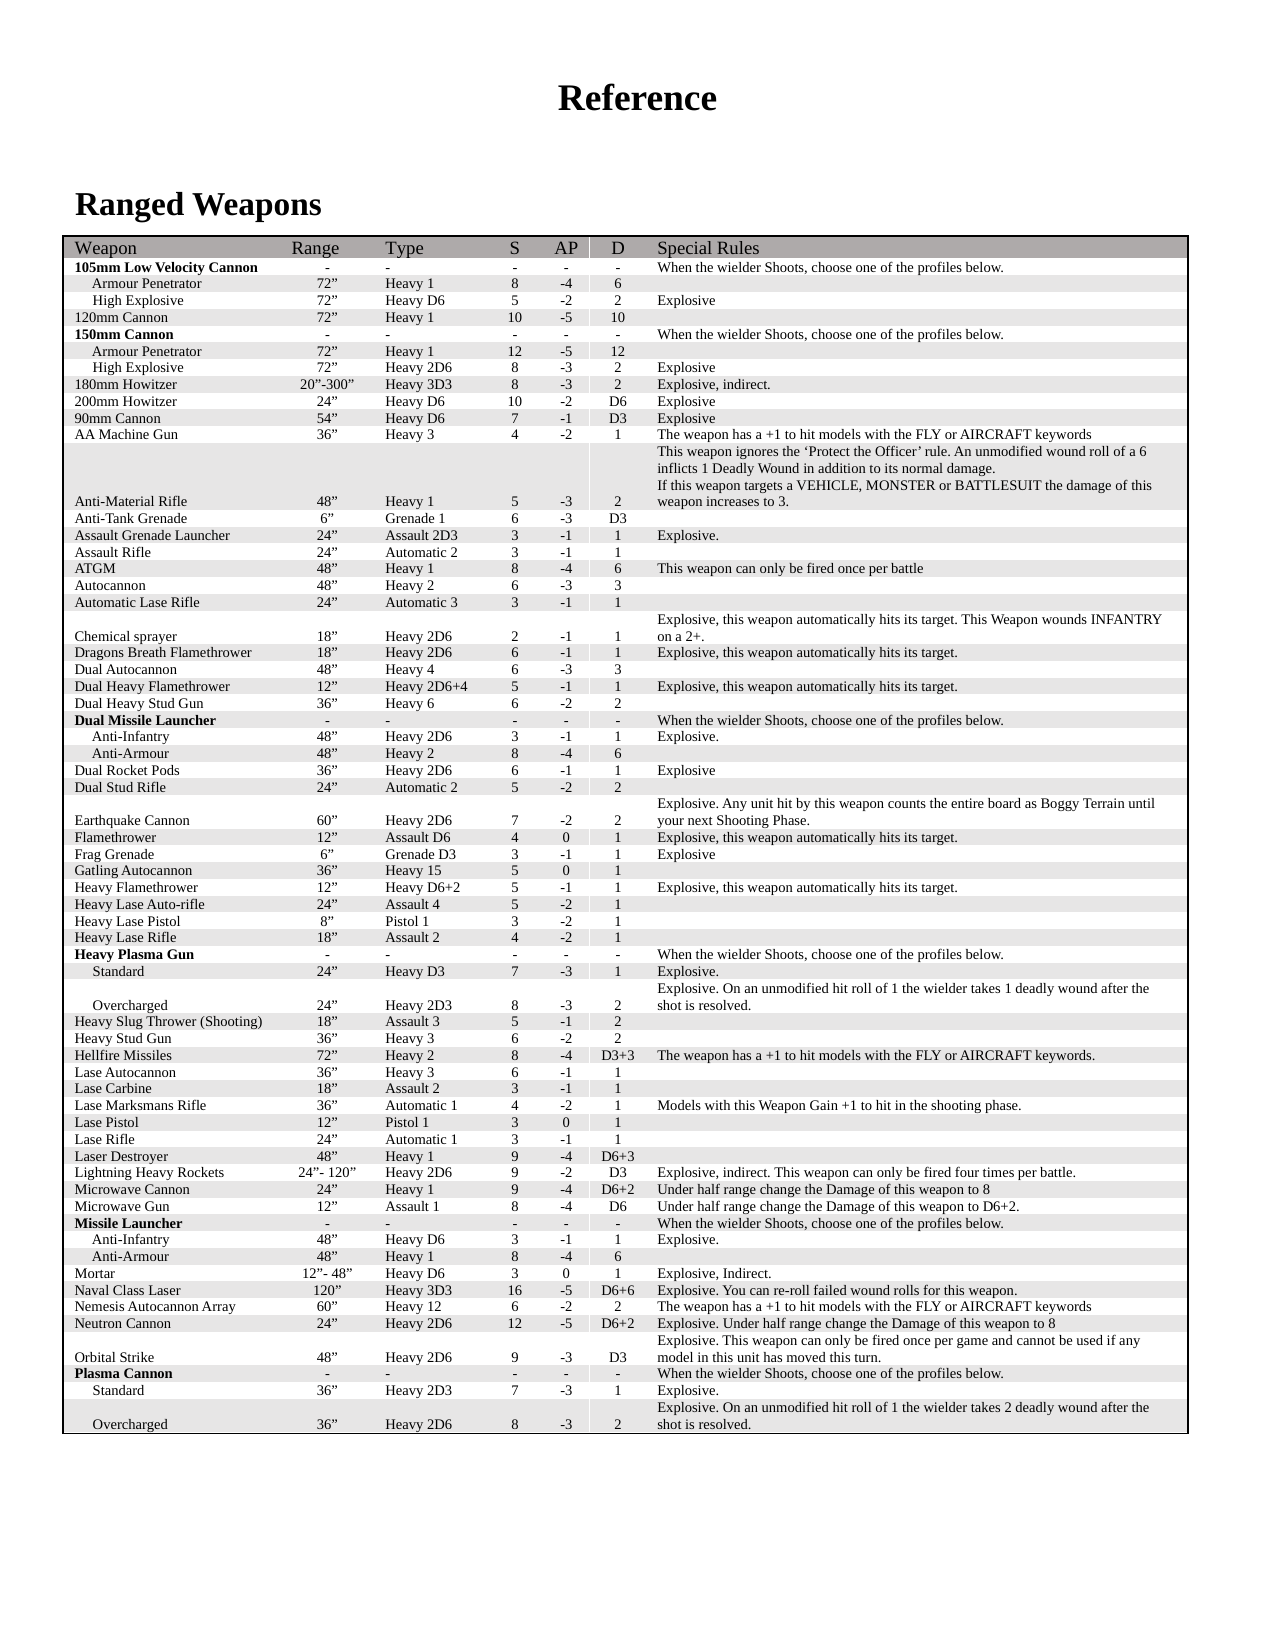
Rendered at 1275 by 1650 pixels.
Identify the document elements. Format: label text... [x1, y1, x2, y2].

table_cell D6 [590, 1198, 646, 1214]
table_cell 60” [280, 795, 374, 829]
table_header D [590, 237, 646, 258]
table_cell 2 [590, 1030, 646, 1047]
table_cell 3 [486, 1131, 543, 1147]
table_cell -2 [543, 1030, 589, 1047]
table_cell 6 [486, 577, 543, 594]
table_cell This weapon ignores the ‘Protect the Officer’ rule. An unmodified wound roll of a 6 inflicts 1 Deadly Wound in addition to its normal damage. If this weapon targets a VEHICLE, MONSTER or BATTLESUIT the damage of this weapon increases to 3. [646, 443, 1187, 510]
table_cell 24” [280, 393, 374, 409]
table_cell [646, 342, 1187, 359]
table_cell Dual Stud Rifle [64, 778, 280, 795]
table_cell 3 [486, 728, 543, 745]
table_cell 18” [280, 1013, 374, 1030]
table_cell -4 [543, 1181, 589, 1198]
table_cell Heavy Plasma Gun [64, 946, 280, 963]
table_cell Heavy 4 [374, 661, 486, 678]
table_cell 1 [590, 426, 646, 443]
table_cell -5 [543, 1315, 589, 1332]
table_cell 3 [486, 594, 543, 611]
table_cell 6 [486, 510, 543, 527]
table_cell 5 [486, 879, 543, 896]
table_cell 1 [590, 879, 646, 896]
table_cell 1 [590, 678, 646, 694]
table_cell - [280, 259, 374, 275]
table_cell 6 [486, 1064, 543, 1080]
table_cell -2 [543, 929, 589, 946]
table_cell - [486, 326, 543, 342]
table_cell 24” [280, 963, 374, 979]
table_cell [646, 745, 1187, 762]
table_cell 72” [280, 275, 374, 292]
table_cell 18” [280, 1080, 374, 1097]
table_cell Lase Pistol [64, 1114, 280, 1131]
table_cell 3 [486, 1080, 543, 1097]
table_cell When the wielder Shoots, choose one of the profiles below. [646, 1365, 1187, 1382]
table_cell Heavy 2D6 [374, 1399, 486, 1432]
table_cell -1 [543, 1013, 589, 1030]
table_cell Heavy D6 [374, 292, 486, 309]
table_cell Laser Destroyer [64, 1147, 280, 1164]
table_cell 200mm Howitzer [64, 393, 280, 409]
table_cell 36” [280, 862, 374, 879]
table_cell Automatic 1 [374, 1131, 486, 1147]
table_cell 48” [280, 443, 374, 510]
table_cell [646, 510, 1187, 527]
table_cell -5 [543, 309, 589, 326]
table_cell Heavy 2D3 [374, 1382, 486, 1399]
table_cell When the wielder Shoots, choose one of the profiles below. [646, 326, 1187, 342]
table_cell 150mm Cannon [64, 326, 280, 342]
table_cell -5 [543, 342, 589, 359]
table_cell 1 [590, 594, 646, 611]
table_cell 2 [590, 778, 646, 795]
table_cell 1 [590, 1131, 646, 1147]
table_cell D3 [590, 510, 646, 527]
table_cell 18” [280, 611, 374, 644]
table_cell Microwave Gun [64, 1198, 280, 1214]
table_cell -1 [543, 544, 589, 560]
table_cell 2 [590, 795, 646, 829]
table_cell -4 [543, 560, 589, 577]
table_cell The weapon has a +1 to hit models with the FLY or AIRCRAFT keywords. [646, 1047, 1187, 1063]
table_cell 1 [590, 527, 646, 543]
table_cell Heavy 2D6 [374, 1315, 486, 1332]
table_cell The weapon has a +1 to hit models with the FLY or AIRCRAFT keywords [646, 426, 1187, 443]
table_cell Orbital Strike [64, 1332, 280, 1365]
table_cell Under half range change the Damage of this weapon to 8 [646, 1181, 1187, 1198]
table_cell Heavy 2D6+4 [374, 678, 486, 694]
table_cell Explosive [646, 359, 1187, 376]
table_cell Explosive. You can re-roll failed wound rolls for this weapon. [646, 1281, 1187, 1298]
table_cell 6 [590, 1248, 646, 1265]
table_cell -2 [543, 896, 589, 912]
table_cell Anti-Infantry [64, 1231, 280, 1248]
table_cell 8” [280, 913, 374, 929]
table_cell 36” [280, 1064, 374, 1080]
table_cell Automatic Lase Rifle [64, 594, 280, 611]
table_cell - [374, 1214, 486, 1231]
table_cell Standard [64, 1382, 280, 1399]
table_cell 6 [486, 1298, 543, 1315]
table_cell 2 [590, 292, 646, 309]
table_cell Heavy 1 [374, 275, 486, 292]
table_cell D6+2 [590, 1181, 646, 1198]
table_cell 6 [590, 560, 646, 577]
table_cell - [486, 259, 543, 275]
table_cell Plasma Cannon [64, 1365, 280, 1382]
table_cell - [590, 326, 646, 342]
table_cell 2 [590, 359, 646, 376]
table_cell 1 [590, 929, 646, 946]
table_cell [646, 1114, 1187, 1131]
table_cell 8 [486, 376, 543, 393]
table_cell 8 [486, 1198, 543, 1214]
table_cell Heavy Stud Gun [64, 1030, 280, 1047]
table_cell 12” [280, 1198, 374, 1214]
table_cell Nemesis Autocannon Array [64, 1298, 280, 1315]
table_cell Microwave Cannon [64, 1181, 280, 1198]
table_cell 12 [486, 1315, 543, 1332]
table_cell D6 [590, 393, 646, 409]
table_cell Assault 2 [374, 1080, 486, 1097]
table_cell 90mm Cannon [64, 409, 280, 426]
table_cell Dual Heavy Stud Gun [64, 695, 280, 711]
table_cell [646, 661, 1187, 678]
table_cell 48” [280, 745, 374, 762]
table_cell Chemical sprayer [64, 611, 280, 644]
table_cell -4 [543, 1147, 589, 1164]
table_cell Explosive. On an unmodified hit roll of 1 the wielder takes 2 deadly wound after the shot is resolved. [646, 1399, 1187, 1432]
table_cell 12” [280, 1114, 374, 1131]
table_cell 1 [590, 896, 646, 912]
table_cell Explosive. On an unmodified hit roll of 1 the wielder takes 1 deadly wound after the shot is resolved. [646, 980, 1187, 1013]
table_cell 180mm Howitzer [64, 376, 280, 393]
table_cell Heavy 2D6 [374, 359, 486, 376]
table_cell Automatic 3 [374, 594, 486, 611]
table_cell -2 [543, 695, 589, 711]
table_cell - [543, 1365, 589, 1382]
table_cell 1 [590, 913, 646, 929]
table_cell Pistol 1 [374, 913, 486, 929]
table_cell 5 [486, 778, 543, 795]
table_cell Anti-Armour [64, 1248, 280, 1265]
table_cell Lase Carbine [64, 1080, 280, 1097]
table_cell 1 [590, 829, 646, 845]
table_cell High Explosive [64, 359, 280, 376]
table_cell 120” [280, 1281, 374, 1298]
table_cell 48” [280, 1147, 374, 1164]
table_cell 1 [590, 963, 646, 979]
table_cell Automatic 2 [374, 778, 486, 795]
table_cell 10 [486, 309, 543, 326]
table_cell -2 [543, 1164, 589, 1181]
table_cell 48” [280, 1332, 374, 1365]
table_cell Heavy 2 [374, 1047, 486, 1063]
table_cell 24” [280, 544, 374, 560]
table_cell 0 [543, 829, 589, 845]
table_cell 6 [486, 695, 543, 711]
table_cell 3 [486, 1114, 543, 1131]
table_cell 48” [280, 1248, 374, 1265]
table_cell 5 [486, 443, 543, 510]
table_cell Anti-Tank Grenade [64, 510, 280, 527]
table_cell 24”- 120” [280, 1164, 374, 1181]
table_cell 3 [486, 1231, 543, 1248]
table_cell Explosive [646, 762, 1187, 778]
table_cell 2 [590, 695, 646, 711]
table_cell [646, 594, 1187, 611]
table_cell Heavy 2D3 [374, 980, 486, 1013]
table_cell - [486, 946, 543, 963]
table_cell 1 [590, 1265, 646, 1281]
table_cell - [374, 326, 486, 342]
table_cell Assault 2D3 [374, 527, 486, 543]
table_cell 8 [486, 359, 543, 376]
table_cell Dual Rocket Pods [64, 762, 280, 778]
table_cell 1 [590, 1382, 646, 1399]
table_cell 5 [486, 896, 543, 912]
table_cell D6+2 [590, 1315, 646, 1332]
table_cell -3 [543, 980, 589, 1013]
table_cell - [374, 1365, 486, 1382]
table_cell Gatling Autocannon [64, 862, 280, 879]
table_cell 8 [486, 745, 543, 762]
table_cell When the wielder Shoots, choose one of the profiles below. [646, 1214, 1187, 1231]
table_cell 6 [590, 275, 646, 292]
table_cell 8 [486, 560, 543, 577]
table_cell [646, 929, 1187, 946]
table_cell The weapon has a +1 to hit models with the FLY or AIRCRAFT keywords [646, 1298, 1187, 1315]
table_cell 3 [486, 845, 543, 862]
table_cell High Explosive [64, 292, 280, 309]
table_cell Heavy 2 [374, 577, 486, 594]
table_cell Explosive, this weapon automatically hits its target. This Weapon wounds INFANTRY on a 2+. [646, 611, 1187, 644]
table_cell Explosive, indirect. [646, 376, 1187, 393]
table_cell 48” [280, 661, 374, 678]
table_cell - [590, 1214, 646, 1231]
table_cell -3 [543, 1399, 589, 1432]
table_cell -2 [543, 778, 589, 795]
table_cell Heavy 3D3 [374, 376, 486, 393]
table_cell Heavy 2 [374, 745, 486, 762]
table_cell Explosive [646, 409, 1187, 426]
table_cell 60” [280, 1298, 374, 1315]
table_cell - [486, 1214, 543, 1231]
table_cell 4 [486, 426, 543, 443]
table_cell Heavy 2D6 [374, 611, 486, 644]
table_cell 2 [590, 376, 646, 393]
table_cell -1 [543, 762, 589, 778]
table_cell 3 [486, 527, 543, 543]
table_cell When the wielder Shoots, choose one of the profiles below. [646, 259, 1187, 275]
table_cell 72” [280, 359, 374, 376]
table_cell - [590, 946, 646, 963]
table_cell [646, 862, 1187, 879]
table_cell 4 [486, 829, 543, 845]
table_cell 9 [486, 1181, 543, 1198]
table_cell 24” [280, 778, 374, 795]
table_cell Explosive. [646, 527, 1187, 543]
table_cell -1 [543, 879, 589, 896]
table_cell Dragons Breath Flamethrower [64, 644, 280, 661]
table_cell - [543, 326, 589, 342]
table_cell 1 [590, 1097, 646, 1114]
table_cell D3 [590, 409, 646, 426]
table_cell 12” [280, 829, 374, 845]
table_cell ATGM [64, 560, 280, 577]
table_cell Heavy Flamethrower [64, 879, 280, 896]
table_cell 72” [280, 342, 374, 359]
table_cell Heavy 1 [374, 309, 486, 326]
table_cell Anti-Material Rifle [64, 443, 280, 510]
table_cell -1 [543, 728, 589, 745]
table_cell Overcharged [64, 980, 280, 1013]
table_cell Heavy 2D6 [374, 762, 486, 778]
table_cell 1 [590, 1064, 646, 1080]
table_cell -1 [543, 845, 589, 862]
table_cell 6 [486, 661, 543, 678]
table_cell - [374, 259, 486, 275]
table_cell -1 [543, 1131, 589, 1147]
table_cell -1 [543, 1080, 589, 1097]
table_cell 6 [486, 1030, 543, 1047]
table_cell 8 [486, 275, 543, 292]
table_cell 7 [486, 963, 543, 979]
table_cell 36” [280, 426, 374, 443]
table_cell -3 [543, 1382, 589, 1399]
table_cell 24” [280, 980, 374, 1013]
table_cell Assault Rifle [64, 544, 280, 560]
table_cell Hellfire Missiles [64, 1047, 280, 1063]
table_cell - [280, 1365, 374, 1382]
table_cell 36” [280, 762, 374, 778]
table_cell -3 [543, 963, 589, 979]
table_cell - [590, 711, 646, 728]
table_cell Assault D6 [374, 829, 486, 845]
table_cell Heavy 2D6 [374, 795, 486, 829]
table_cell Assault 2 [374, 929, 486, 946]
table_cell -2 [543, 393, 589, 409]
table_cell -2 [543, 292, 589, 309]
table_cell Explosive, Indirect. [646, 1265, 1187, 1281]
table_cell 8 [486, 1248, 543, 1265]
table_cell 1 [590, 544, 646, 560]
table_cell Explosive [646, 292, 1187, 309]
table_cell Earthquake Cannon [64, 795, 280, 829]
table_cell 1 [590, 1231, 646, 1248]
table_cell This weapon can only be fired once per battle [646, 560, 1187, 577]
table_cell 12”- 48” [280, 1265, 374, 1281]
table_cell -4 [543, 275, 589, 292]
table_cell -4 [543, 1047, 589, 1063]
table_cell Naval Class Laser [64, 1281, 280, 1298]
table_cell [646, 309, 1187, 326]
table_cell Lase Marksmans Rifle [64, 1097, 280, 1114]
table_cell 18” [280, 929, 374, 946]
table_cell 9 [486, 1332, 543, 1365]
table_cell -3 [543, 443, 589, 510]
table_cell When the wielder Shoots, choose one of the profiles below. [646, 946, 1187, 963]
table_cell Heavy 1 [374, 1147, 486, 1164]
table_cell Overcharged [64, 1399, 280, 1432]
table_cell 7 [486, 795, 543, 829]
table_cell -3 [543, 1332, 589, 1365]
table_cell Anti-Infantry [64, 728, 280, 745]
table_cell Frag Grenade [64, 845, 280, 862]
table_cell 2 [590, 980, 646, 1013]
table_cell Heavy Lase Auto-rifle [64, 896, 280, 912]
table_cell 12 [590, 342, 646, 359]
table_cell 6” [280, 845, 374, 862]
table_cell - [486, 1365, 543, 1382]
table_cell Grenade D3 [374, 845, 486, 862]
table_cell Explosive. Under half range change the Damage of this weapon to 8 [646, 1315, 1187, 1332]
table_cell - [374, 946, 486, 963]
table_cell 3 [486, 913, 543, 929]
table_cell Heavy D6 [374, 409, 486, 426]
table_cell -5 [543, 1281, 589, 1298]
table_cell Assault 1 [374, 1198, 486, 1214]
table_cell Flamethrower [64, 829, 280, 845]
table_header AP [543, 237, 589, 258]
table_cell 5 [486, 678, 543, 694]
table_cell 4 [486, 1097, 543, 1114]
table_cell Heavy 2D6 [374, 644, 486, 661]
table_cell Dual Autocannon [64, 661, 280, 678]
table_cell Heavy 15 [374, 862, 486, 879]
table_cell 36” [280, 1382, 374, 1399]
table_cell Assault Grenade Launcher [64, 527, 280, 543]
table_cell 24” [280, 896, 374, 912]
table_cell -3 [543, 661, 589, 678]
table_cell -2 [543, 1097, 589, 1114]
table_cell 5 [486, 862, 543, 879]
table_cell 6 [486, 644, 543, 661]
table_cell Dual Missile Launcher [64, 711, 280, 728]
table_cell Heavy 1 [374, 342, 486, 359]
table_cell Explosive, this weapon automatically hits its target. [646, 678, 1187, 694]
table_cell [646, 695, 1187, 711]
table_cell Dual Heavy Flamethrower [64, 678, 280, 694]
table_cell 24” [280, 1315, 374, 1332]
table_cell 1 [590, 611, 646, 644]
subtitle Ranged Weapons [75, 184, 1200, 223]
table_cell 2 [590, 1013, 646, 1030]
table_cell -1 [543, 594, 589, 611]
table_cell 6” [280, 510, 374, 527]
table_cell 36” [280, 1030, 374, 1047]
table_cell Explosive. This weapon can only be fired once per game and cannot be used if any model in this unit has moved this turn. [646, 1332, 1187, 1365]
table_cell -2 [543, 426, 589, 443]
table_cell [646, 1080, 1187, 1097]
table_cell 48” [280, 728, 374, 745]
table_cell Armour Penetrator [64, 275, 280, 292]
table_cell 24” [280, 527, 374, 543]
table_cell 72” [280, 292, 374, 309]
table_cell Armour Penetrator [64, 342, 280, 359]
table_cell Missile Launcher [64, 1214, 280, 1231]
table_cell Automatic 1 [374, 1097, 486, 1114]
table_cell 2 [590, 1399, 646, 1432]
table_cell 2 [590, 1298, 646, 1315]
table_header Weapon [64, 237, 280, 258]
table_cell 3 [590, 577, 646, 594]
table_cell - [543, 259, 589, 275]
table_cell Heavy 1 [374, 443, 486, 510]
table_cell - [374, 711, 486, 728]
table_cell 48” [280, 577, 374, 594]
table_cell [646, 778, 1187, 795]
table_cell Heavy D6 [374, 1265, 486, 1281]
table_cell Models with this Weapon Gain +1 to hit in the shooting phase. [646, 1097, 1187, 1114]
table_cell 12” [280, 879, 374, 896]
table_cell -1 [543, 644, 589, 661]
table_cell - [280, 946, 374, 963]
table_cell 48” [280, 1231, 374, 1248]
table_cell Explosive, this weapon automatically hits its target. [646, 829, 1187, 845]
table_cell Autocannon [64, 577, 280, 594]
table_cell Lightning Heavy Rockets [64, 1164, 280, 1181]
table_cell Heavy D6+2 [374, 879, 486, 896]
table_cell - [280, 711, 374, 728]
table_cell Heavy 3 [374, 1030, 486, 1047]
table_cell 10 [590, 309, 646, 326]
table_cell Explosive [646, 845, 1187, 862]
table_cell 36” [280, 695, 374, 711]
table_header Range [280, 237, 374, 258]
table_cell Explosive, this weapon automatically hits its target. [646, 644, 1187, 661]
table_cell -2 [543, 913, 589, 929]
table_cell 5 [486, 1013, 543, 1030]
table_cell -3 [543, 510, 589, 527]
table_cell Automatic 2 [374, 544, 486, 560]
table_cell 105mm Low Velocity Cannon [64, 259, 280, 275]
table_cell Explosive. [646, 1382, 1187, 1399]
table_cell 18” [280, 644, 374, 661]
table_cell 120mm Cannon [64, 309, 280, 326]
table_cell -4 [543, 1198, 589, 1214]
table_cell Heavy D6 [374, 393, 486, 409]
table_cell 12” [280, 678, 374, 694]
table_cell -4 [543, 1248, 589, 1265]
table_cell Standard [64, 963, 280, 979]
table_cell - [590, 259, 646, 275]
table_cell 5 [486, 292, 543, 309]
table_cell 7 [486, 409, 543, 426]
table_cell Heavy Slug Thrower (Shooting) [64, 1013, 280, 1030]
table_cell AA Machine Gun [64, 426, 280, 443]
table_cell Heavy 2D6 [374, 1332, 486, 1365]
table_cell 1 [590, 862, 646, 879]
table_cell -1 [543, 611, 589, 644]
table_cell 24” [280, 594, 374, 611]
table_cell Assault 4 [374, 896, 486, 912]
table_cell - [543, 1214, 589, 1231]
table_cell [646, 1064, 1187, 1080]
table_cell -4 [543, 745, 589, 762]
table_cell -3 [543, 577, 589, 594]
subtitle Reference [75, 75, 1200, 118]
table_cell D6+3 [590, 1147, 646, 1164]
table_cell [646, 1248, 1187, 1265]
table_cell Heavy 1 [374, 1248, 486, 1265]
table_cell Heavy 1 [374, 1181, 486, 1198]
table_cell -1 [543, 678, 589, 694]
table_cell Explosive. [646, 728, 1187, 745]
table_header Type [374, 237, 486, 258]
table_cell D6+6 [590, 1281, 646, 1298]
table_cell 2 [590, 443, 646, 510]
table_cell 8 [486, 1399, 543, 1432]
table_cell 72” [280, 1047, 374, 1063]
table_cell 0 [543, 1114, 589, 1131]
table_cell Explosive. [646, 963, 1187, 979]
table_cell 24” [280, 1181, 374, 1198]
table_cell - [543, 711, 589, 728]
table_cell 36” [280, 1097, 374, 1114]
table_header Special Rules [646, 237, 1187, 258]
table_cell -1 [543, 1064, 589, 1080]
table_cell Heavy 6 [374, 695, 486, 711]
table_cell Heavy 3 [374, 1064, 486, 1080]
table_cell Lase Autocannon [64, 1064, 280, 1080]
table_cell Heavy 1 [374, 560, 486, 577]
table_cell Lase Rifle [64, 1131, 280, 1147]
table_cell D3+3 [590, 1047, 646, 1063]
table_header S [486, 237, 543, 258]
table_cell Under half range change the Damage of this weapon to D6+2. [646, 1198, 1187, 1214]
table_cell 9 [486, 1164, 543, 1181]
table_cell 8 [486, 980, 543, 1013]
table_cell 1 [590, 1080, 646, 1097]
table_cell [646, 544, 1187, 560]
table_cell 4 [486, 929, 543, 946]
table_cell 3 [486, 1265, 543, 1281]
table_cell Heavy 3 [374, 426, 486, 443]
table_cell 16 [486, 1281, 543, 1298]
table_cell [646, 1013, 1187, 1030]
table_cell [646, 896, 1187, 912]
table_cell 72” [280, 309, 374, 326]
table_cell 1 [590, 1114, 646, 1131]
table_cell Pistol 1 [374, 1114, 486, 1131]
table_cell 0 [543, 862, 589, 879]
table_cell 6 [590, 745, 646, 762]
table_cell [646, 275, 1187, 292]
table_cell 1 [590, 644, 646, 661]
table_cell - [543, 946, 589, 963]
table_cell -3 [543, 376, 589, 393]
table_cell Heavy D3 [374, 963, 486, 979]
table_cell -2 [543, 1298, 589, 1315]
table_cell 1 [590, 728, 646, 745]
table_cell Heavy D6 [374, 1231, 486, 1248]
table_cell 1 [590, 845, 646, 862]
table_cell 24” [280, 1131, 374, 1147]
table_cell Heavy Lase Rifle [64, 929, 280, 946]
table_cell Heavy Lase Pistol [64, 913, 280, 929]
table_cell - [486, 711, 543, 728]
table_cell 3 [590, 661, 646, 678]
table_cell -1 [543, 409, 589, 426]
table_cell [646, 1147, 1187, 1164]
table_cell Heavy 3D3 [374, 1281, 486, 1298]
table_cell 3 [486, 544, 543, 560]
table_cell -1 [543, 1231, 589, 1248]
table_cell - [590, 1365, 646, 1382]
table_cell 9 [486, 1147, 543, 1164]
table_cell -2 [543, 795, 589, 829]
table_cell - [280, 326, 374, 342]
table_cell 6 [486, 762, 543, 778]
table_cell D3 [590, 1164, 646, 1181]
table_cell Neutron Cannon [64, 1315, 280, 1332]
table_cell 8 [486, 1047, 543, 1063]
table_cell 0 [543, 1265, 589, 1281]
table_cell [646, 577, 1187, 594]
table_cell -3 [543, 359, 589, 376]
table_cell Anti-Armour [64, 745, 280, 762]
table_cell Heavy 2D6 [374, 728, 486, 745]
table_cell Heavy 12 [374, 1298, 486, 1315]
table_cell Explosive [646, 393, 1187, 409]
table_cell Explosive, indirect. This weapon can only be fired four times per battle. [646, 1164, 1187, 1181]
table_cell - [280, 1214, 374, 1231]
table_cell Explosive. [646, 1231, 1187, 1248]
table_cell -1 [543, 527, 589, 543]
table_cell 20”-300” [280, 376, 374, 393]
table_cell Assault 3 [374, 1013, 486, 1030]
table_cell Heavy 2D6 [374, 1164, 486, 1181]
table_cell Explosive. Any unit hit by this weapon counts the entire board as Boggy Terrain until your next Shooting Phase. [646, 795, 1187, 829]
table_cell 2 [486, 611, 543, 644]
table_cell 48” [280, 560, 374, 577]
table_cell Explosive, this weapon automatically hits its target. [646, 879, 1187, 896]
table_cell 10 [486, 393, 543, 409]
table_cell Grenade 1 [374, 510, 486, 527]
table_cell 1 [590, 762, 646, 778]
table_cell 54” [280, 409, 374, 426]
table_cell [646, 913, 1187, 929]
table_cell D3 [590, 1332, 646, 1365]
table_cell When the wielder Shoots, choose one of the profiles below. [646, 711, 1187, 728]
table_cell 7 [486, 1382, 543, 1399]
table_cell Mortar [64, 1265, 280, 1281]
table_cell [646, 1030, 1187, 1047]
table_cell 36” [280, 1399, 374, 1432]
table_cell 12 [486, 342, 543, 359]
table_cell [646, 1131, 1187, 1147]
